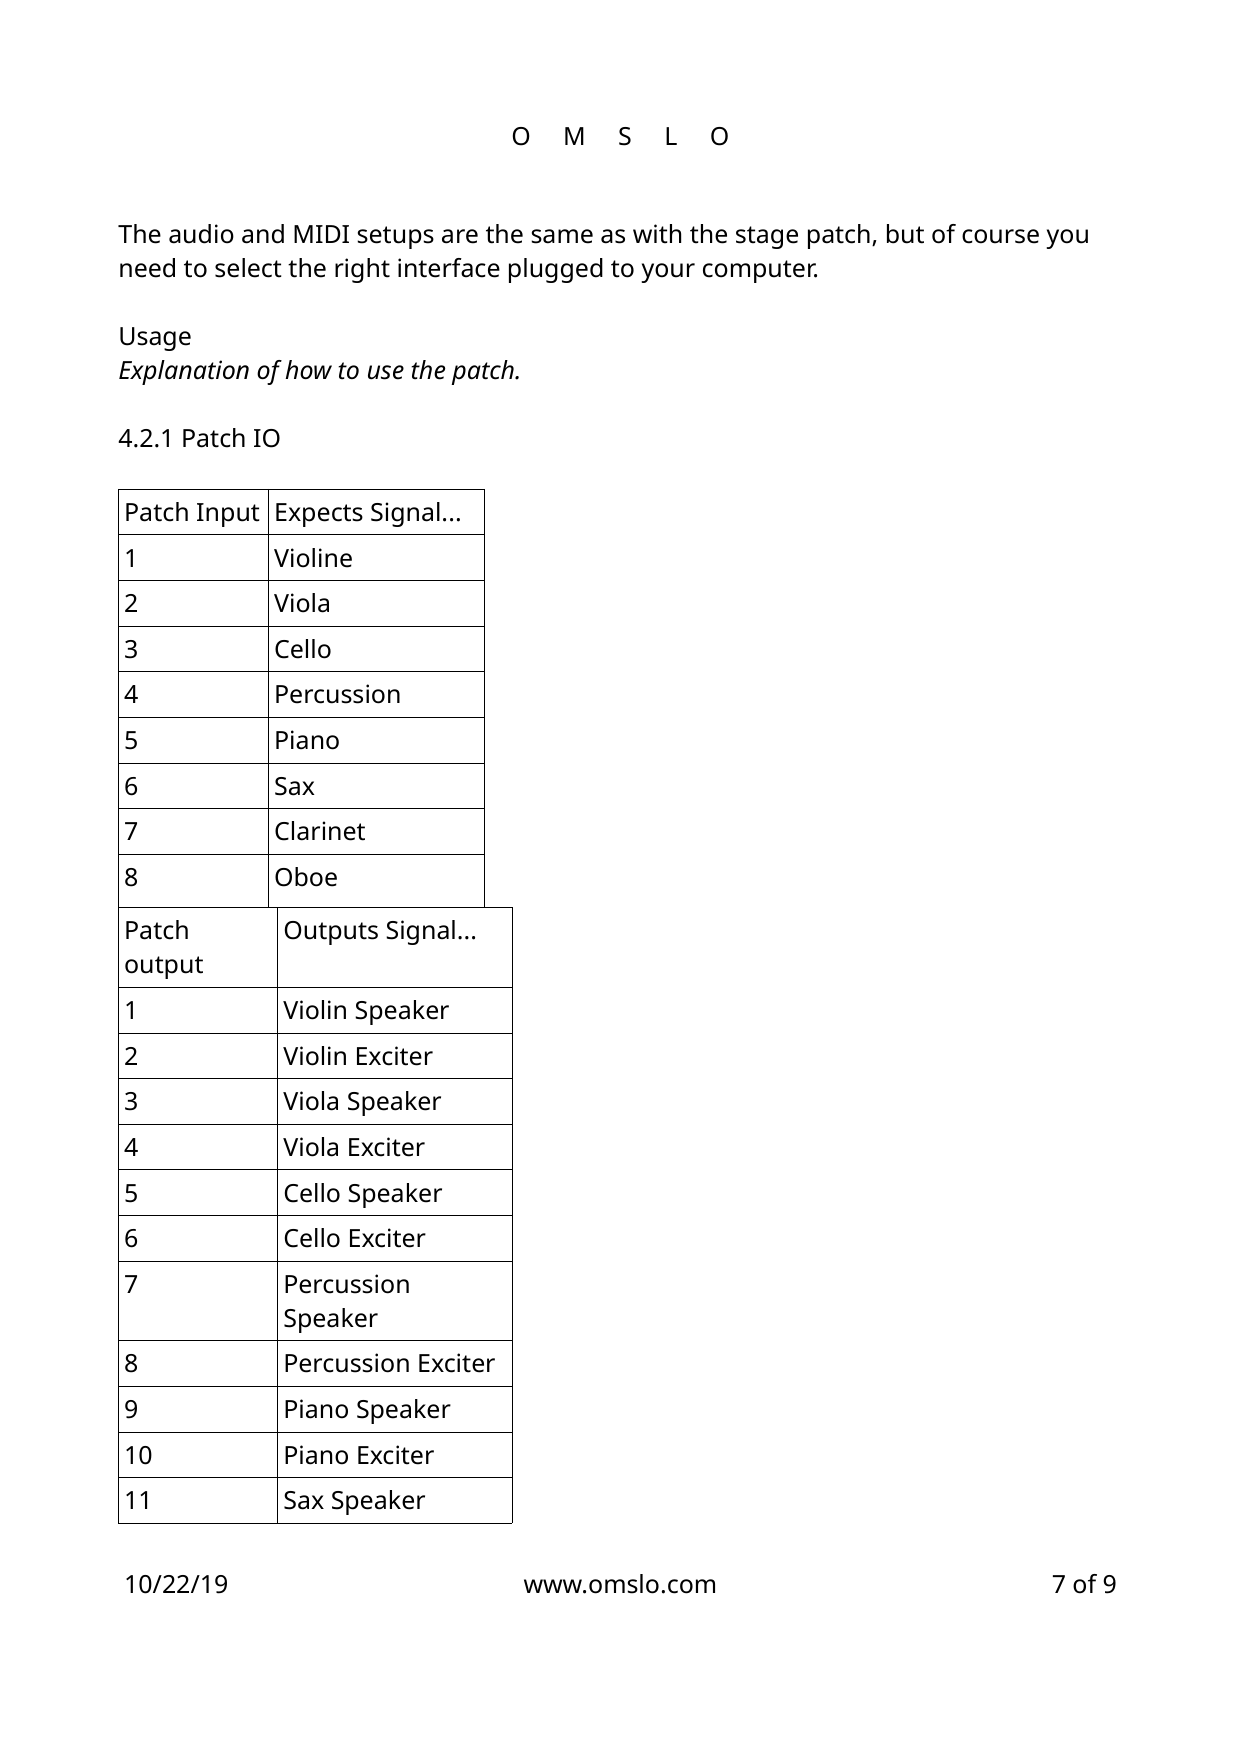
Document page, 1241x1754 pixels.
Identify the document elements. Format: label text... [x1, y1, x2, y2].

table_cell 7 [119, 809, 268, 854]
table_cell 5 [119, 1170, 277, 1215]
table_cell 1 [119, 988, 277, 1032]
table_cell Piano [269, 718, 484, 762]
table_cell Cello Exciter [278, 1216, 512, 1261]
table_cell 4 [119, 1125, 277, 1169]
table_cell Piano Speaker [278, 1387, 512, 1432]
table_cell 6 [119, 764, 268, 808]
table_cell 5 [119, 718, 268, 762]
table_header Patch Input [119, 490, 268, 534]
table_cell Oboe [269, 855, 484, 907]
table_cell Piano Exciter [278, 1433, 512, 1477]
table_cell 8 [119, 855, 268, 907]
table_cell 6 [119, 1216, 277, 1261]
table_cell Viola Speaker [278, 1079, 512, 1124]
table_cell Cello Speaker [278, 1170, 512, 1215]
table_cell 11 [119, 1478, 277, 1523]
table_cell 2 [119, 1034, 277, 1078]
table_cell 4 [119, 672, 268, 717]
table_cell Clarinet [269, 809, 484, 854]
table_cell Percussion Speaker [278, 1262, 512, 1340]
table_cell Violine [269, 535, 484, 580]
table_cell Cello [269, 627, 484, 671]
table_cell Percussion [269, 672, 484, 717]
table_cell Violin Speaker [278, 988, 512, 1032]
table_cell 8 [119, 1341, 277, 1386]
table_cell 1 [119, 535, 268, 580]
table_header Expects Signal... [269, 490, 484, 534]
table_cell 3 [119, 1079, 277, 1124]
table_cell 9 [119, 1387, 277, 1432]
table_cell Sax [269, 764, 484, 808]
table_cell Percussion Exciter [278, 1341, 512, 1386]
text Usage [118, 318, 1122, 352]
table_cell Violin Exciter [278, 1034, 512, 1078]
text 4.2.1 Patch IO [118, 421, 1122, 455]
table_cell 2 [119, 581, 268, 626]
table_cell Viola [269, 581, 484, 626]
table_header Outputs Signal... [278, 908, 512, 987]
table_cell 3 [119, 627, 268, 671]
table_cell 7 [119, 1262, 277, 1340]
table_cell Viola Exciter [278, 1125, 512, 1169]
table_cell Sax Speaker [278, 1478, 512, 1523]
text The audio and MIDI setups are the same as with the stage patch, but of course you need to select the right interface plugged to your computer. [118, 216, 1122, 284]
table_cell 10 [119, 1433, 277, 1477]
text Explanation of how to use the patch. [118, 352, 1122, 387]
table_header Patch output [119, 908, 277, 987]
